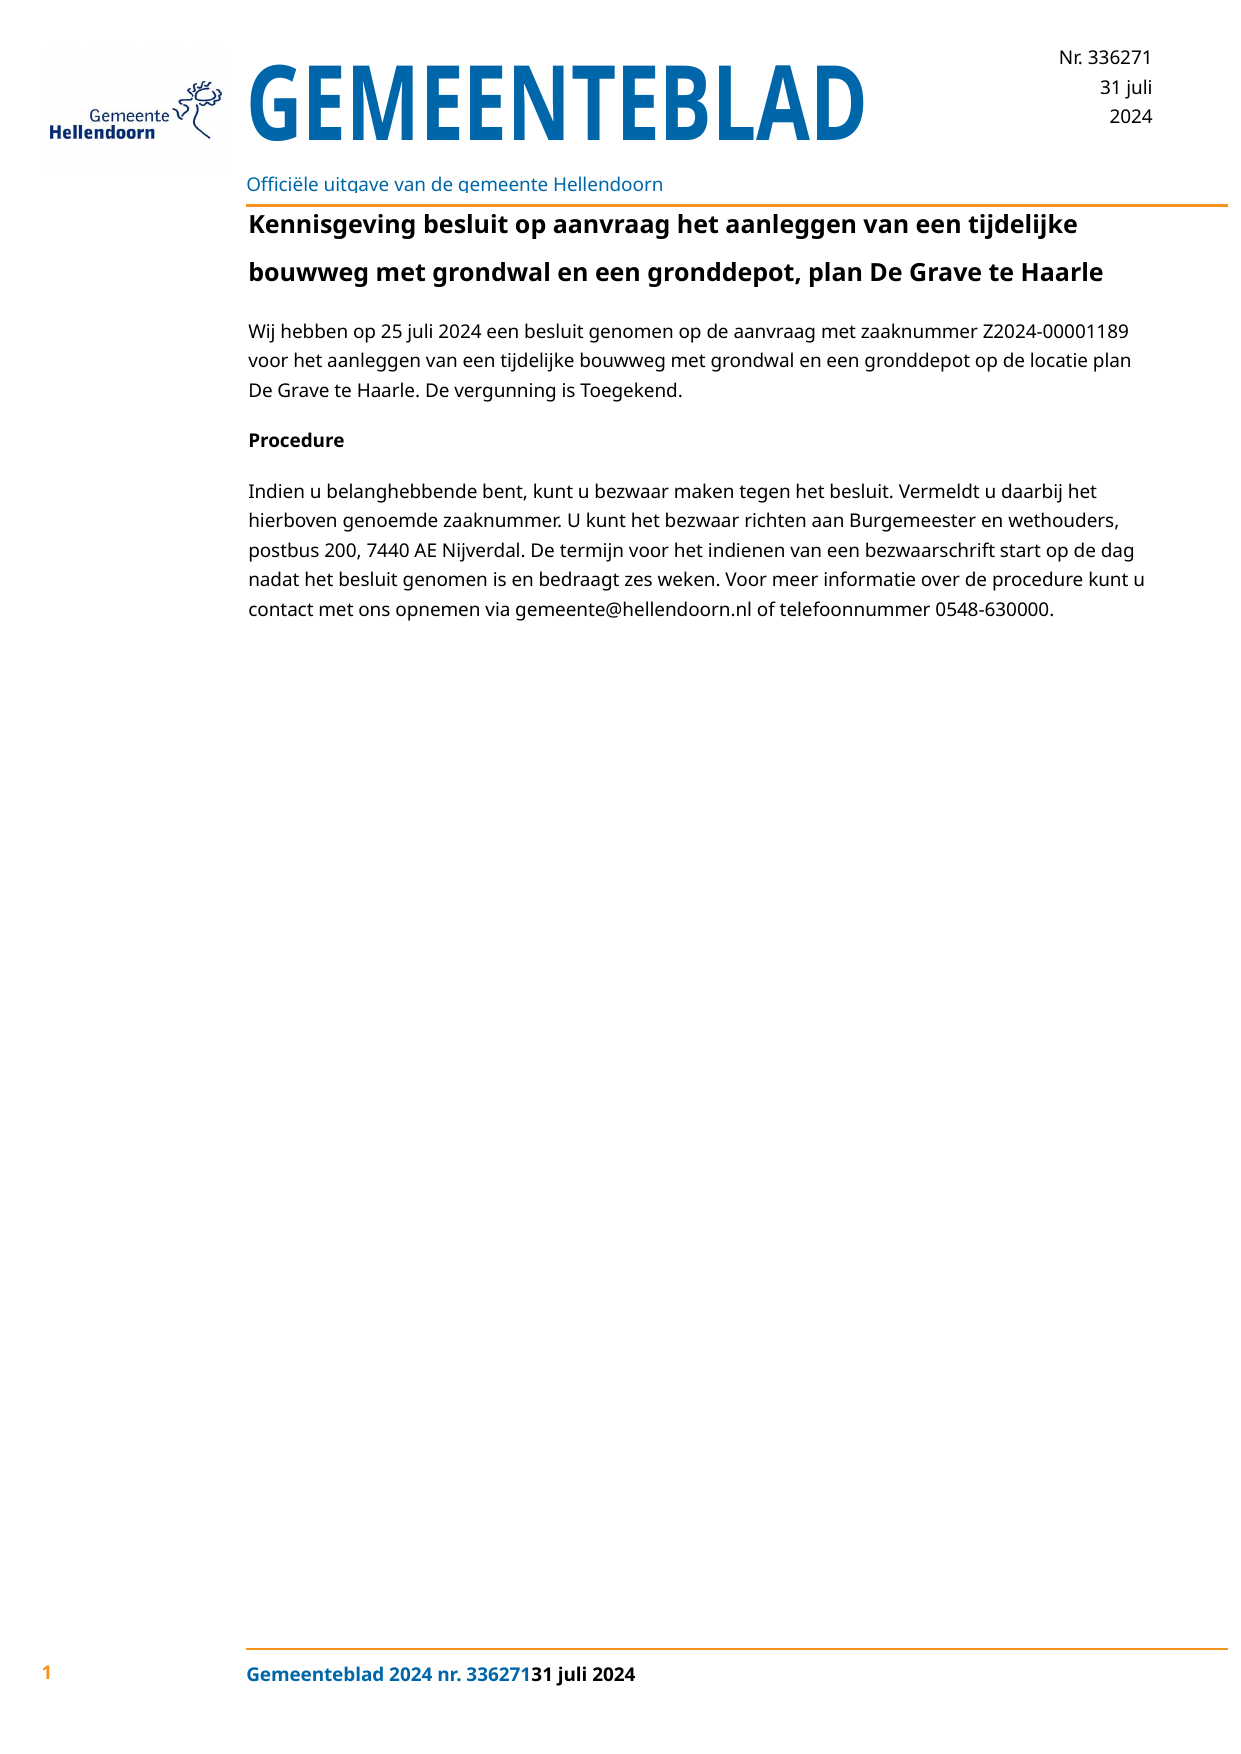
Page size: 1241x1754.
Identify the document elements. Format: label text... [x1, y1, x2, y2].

text Wij hebben op 25 juli 2024 een besluit genomen op de aanvraag met zaaknummer Z2024-00001189 voor het aanleggen van een tijdelijke bouwweg met grondwal en een gronddepot op de locatie plan De Grave te Haarle. De vergunning is Toegekend. [248, 318, 1152, 403]
text Kennisgeving besluit op aanvraag het aanleggen van een tijdelijke bouwweg met grondwal en een gronddepot, plan De Grave te Haarle [248, 207, 1152, 288]
text Indien u belanghebbende bent, kunt u bezwaar maken tegen het besluit. Vermeldt u daarbij het hierboven genoemde zaaknummer. U kunt het bezwaar richten aan Burgemeester en wethouders, postbus 200, 7440 AE Nijverdal. De termijn voor het indienen van een bezwaarschrift start op de dag nadat het besluit genomen is en bedraagt zes weken. Voor meer informatie over de procedure kunt u contact met ons opnemen via gemeente@hellendoorn.nl of telefoonnummer 0548-630000. [248, 478, 1152, 622]
picture [41, 47, 231, 172]
text Procedure [248, 427, 1152, 453]
